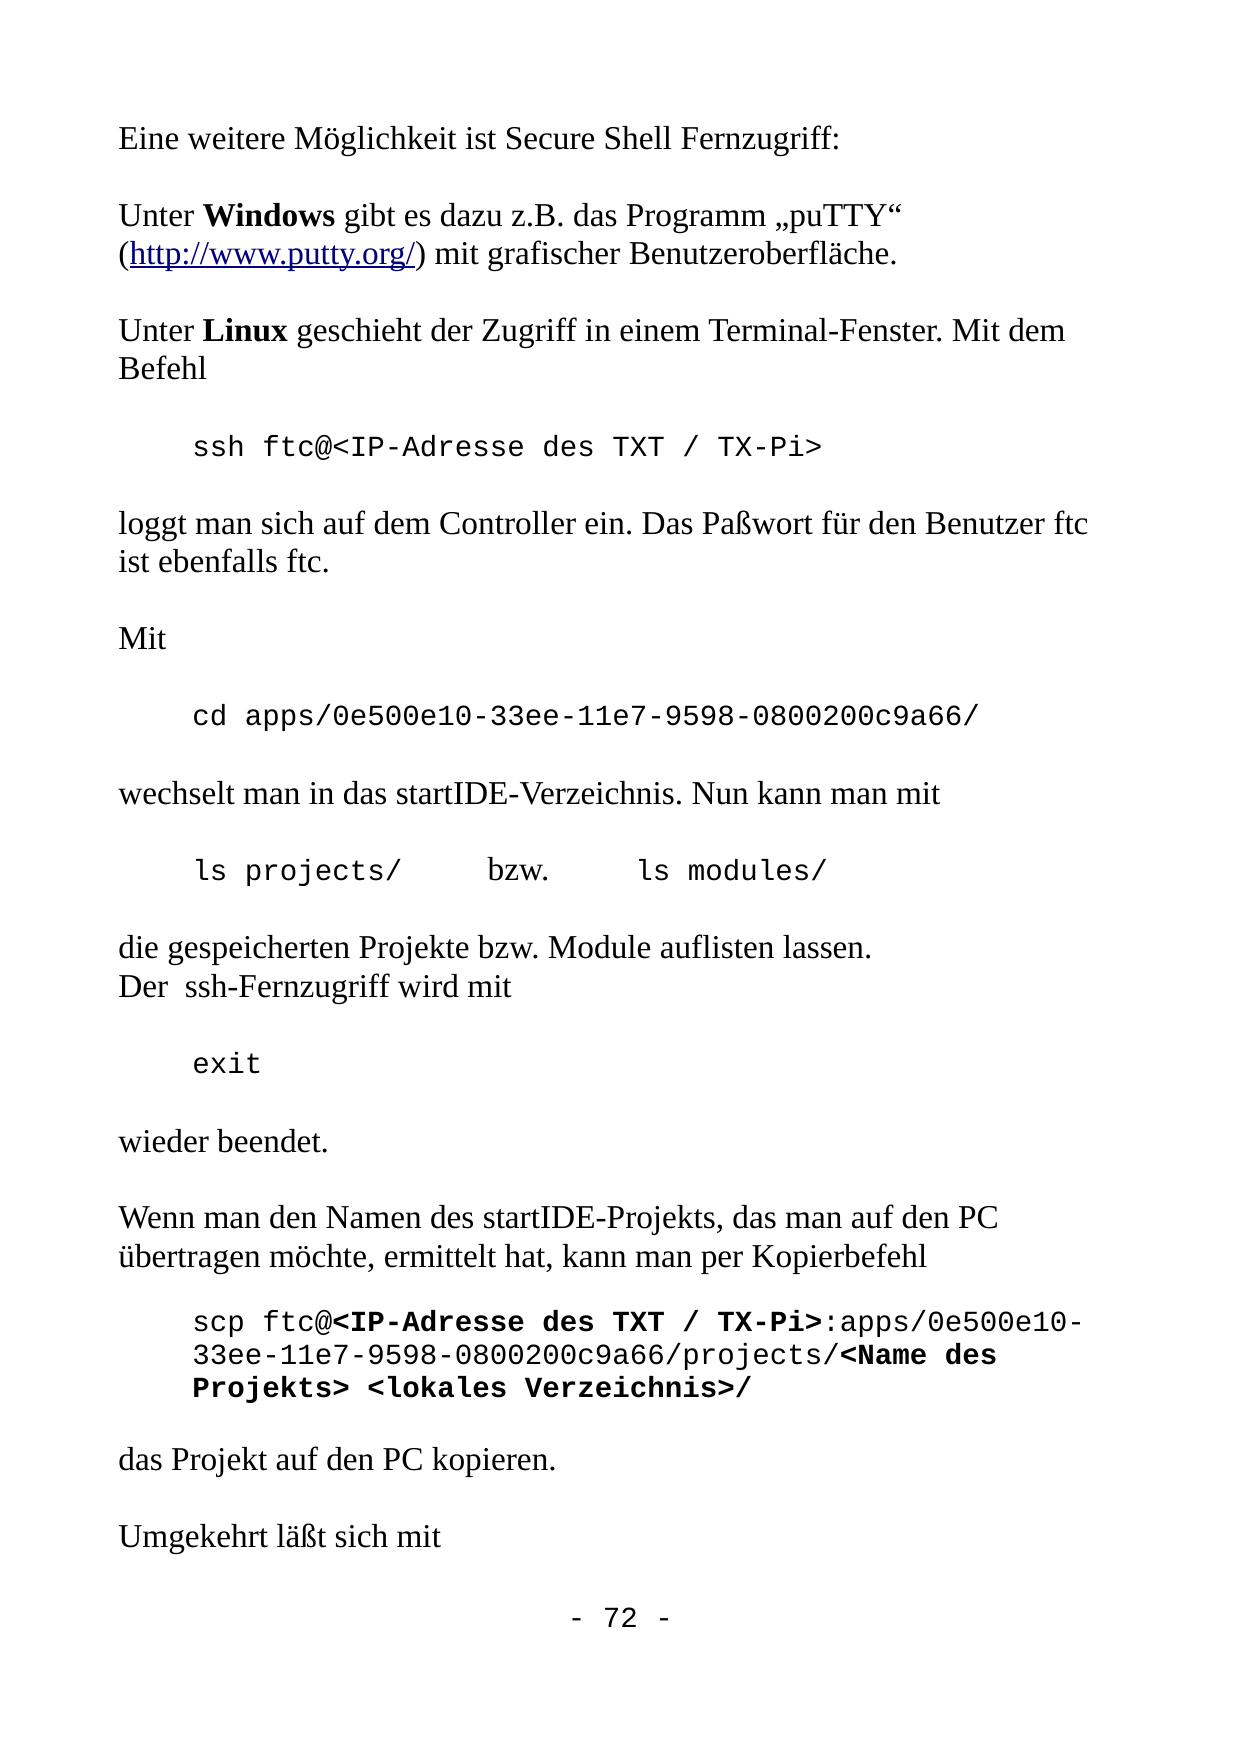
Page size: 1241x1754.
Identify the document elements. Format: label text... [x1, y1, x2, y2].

text cd apps/0e500e10-33ee-11e7-9598-0800200c9a66/ [118, 695, 1122, 734]
text Mit [118, 618, 1122, 656]
text Unter Windows gibt es dazu z.B. das Programm „puTTY“ (http://www.putty.org/) mit grafischer Benutzeroberfläche. [118, 195, 1122, 271]
text Eine weitere Möglichkeit ist Secure Shell Fernzugriff: [118, 118, 1122, 156]
text wechselt man in das startIDE-Verzeichnis. Nun kann man mit [118, 773, 1122, 811]
text Unter Linux geschieht der Zugriff in einem Terminal-Fenster. Mit dem Befehl [118, 310, 1122, 386]
text Umgekehrt läßt sich mit [118, 1516, 1122, 1583]
text Der ssh-Fernzugriff wird mit [118, 966, 1122, 1004]
text das Projekt auf den PC kopieren. [118, 1439, 1122, 1478]
text die gespeicherten Projekte bzw. Module auflisten lassen. [118, 928, 1122, 966]
text scp ftc@<IP-Adresse des TXT / TX-Pi>:apps/0e500e10- 33ee-11e7-9598-0800200c9a66/projects/<Name des Projekts> <lokales Verzeichnis>/ [118, 1307, 1122, 1406]
text exit [118, 1043, 1122, 1083]
text ls projects/ bzw. ls modules/ [118, 849, 1122, 889]
text loggt man sich auf dem Controller ein. Das Paßwort für den Benutzer ftc ist ebenfalls ftc. [118, 503, 1122, 580]
text Wenn man den Namen des startIDE-Projekts, das man auf den PC übertragen möchte, ermittelt hat, kann man per Kopierbefehl [118, 1198, 1122, 1274]
text wieder beendet. [118, 1121, 1122, 1159]
text ssh ftc@<IP-Adresse des TXT / TX-Pi> [118, 425, 1122, 465]
